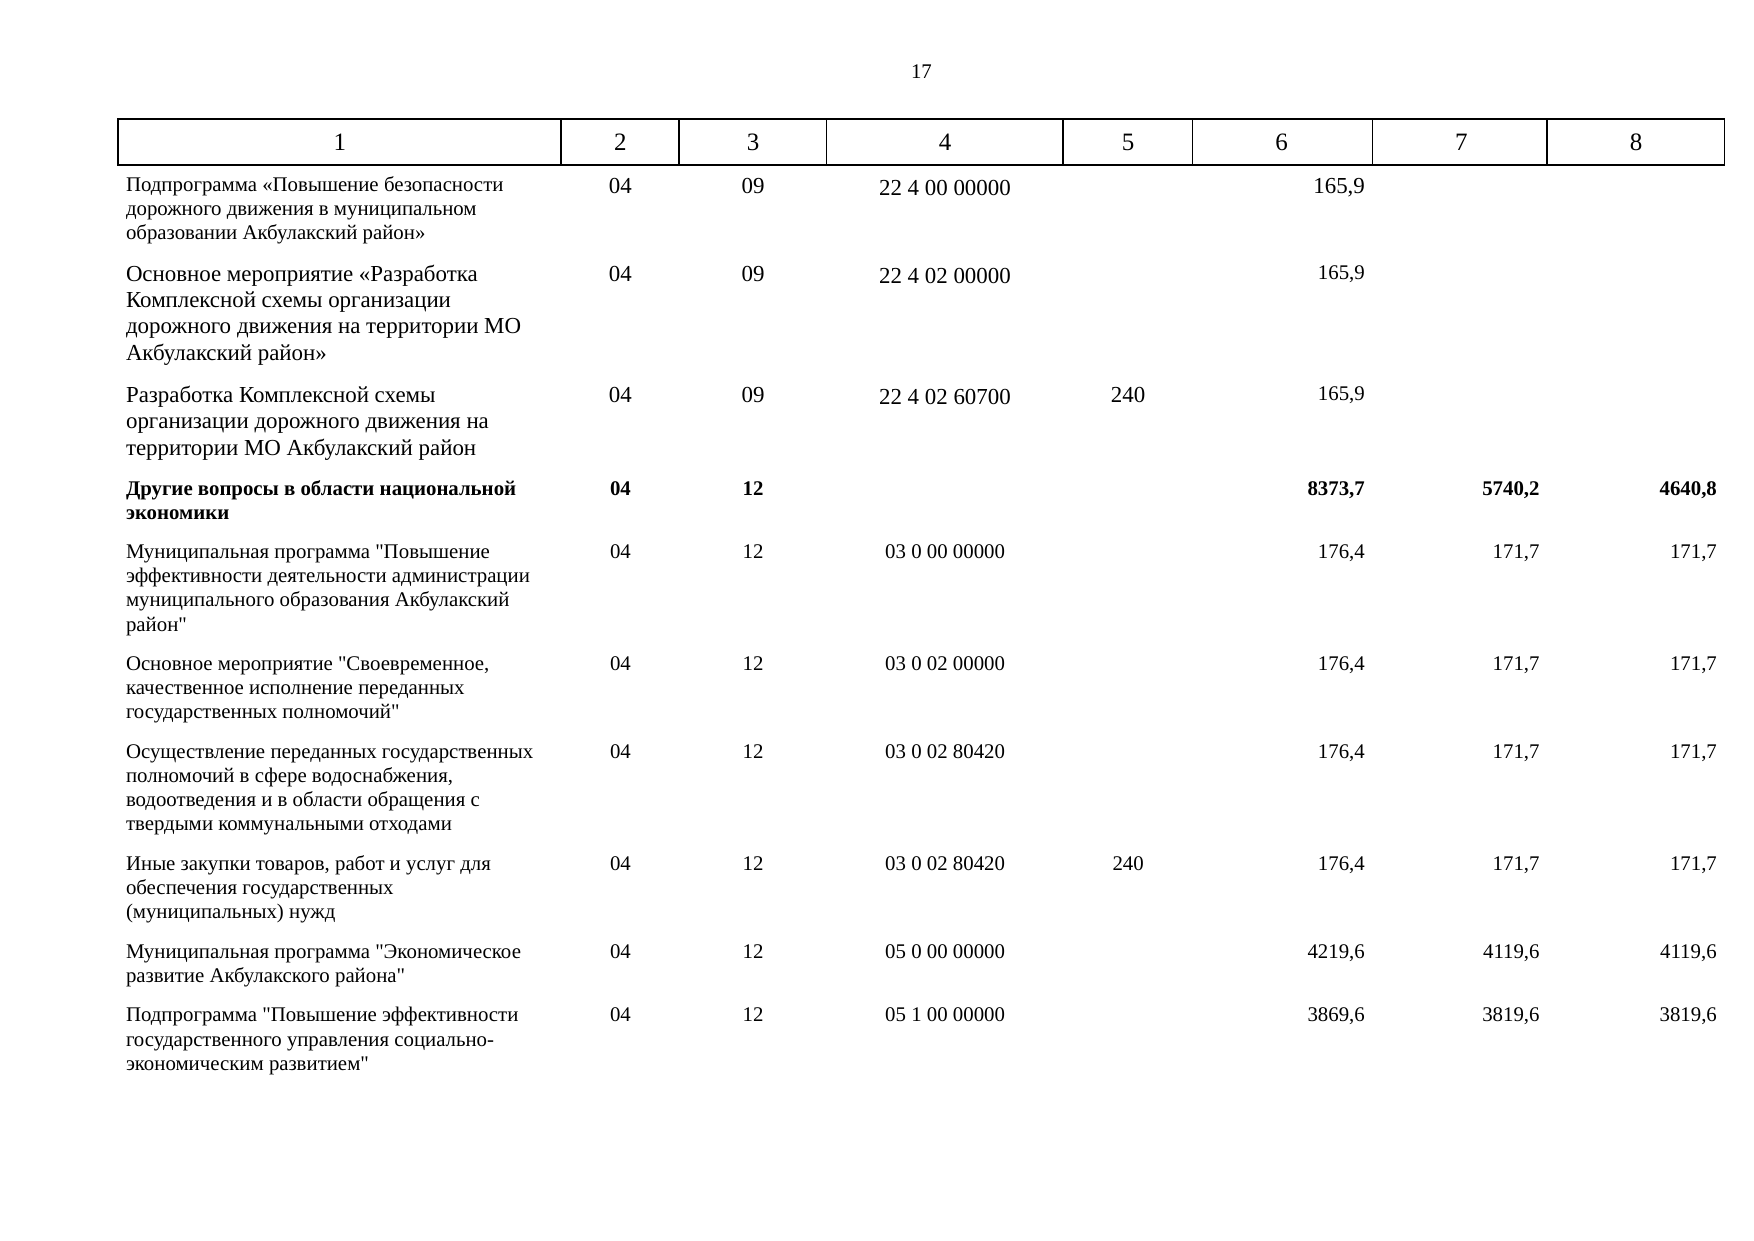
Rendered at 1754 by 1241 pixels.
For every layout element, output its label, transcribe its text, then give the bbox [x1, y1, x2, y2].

table_header [827, 120, 1062, 164]
table_cell [1063, 468, 1193, 531]
table_cell 12 [679, 468, 827, 531]
table_cell 4219,6 [1193, 931, 1372, 994]
table_cell [827, 468, 1063, 531]
table_header 7 [1380, 128, 1542, 156]
table_cell 171,7 [1547, 531, 1724, 643]
table_cell 240 [1063, 373, 1193, 468]
table_cell 05 0 00 00000 [827, 931, 1063, 994]
table_cell [1372, 252, 1547, 373]
table_cell 04 [561, 373, 679, 468]
table_cell 165,9 [1193, 373, 1372, 468]
table_cell 4119,6 [1547, 931, 1724, 994]
table_cell [1547, 166, 1724, 252]
table_cell 12 [679, 643, 827, 731]
table_cell 3869,6 [1193, 995, 1372, 1082]
table_cell 171,7 [1547, 643, 1724, 731]
table_cell 04 [561, 468, 679, 531]
table_header 5 [1071, 128, 1185, 156]
table_header 6 [1201, 128, 1362, 156]
table_cell 04 [561, 252, 679, 373]
table_cell [1063, 995, 1193, 1082]
table_header 8 [1555, 128, 1716, 156]
table_cell 3819,6 [1547, 995, 1724, 1082]
table_cell 171,7 [1547, 843, 1724, 931]
table_cell 03 0 00 00000 [827, 531, 1063, 643]
table_cell 171,7 [1547, 731, 1724, 843]
table_header 4 [835, 128, 1055, 156]
table_cell 12 [679, 531, 827, 643]
table_cell 04 [561, 931, 679, 994]
table_cell Основное мероприятие "Своевременное, качественное исполнение переданных государственных полномочий" [118, 643, 561, 731]
table_header [562, 120, 678, 164]
table_cell 171,7 [1372, 731, 1547, 843]
table_cell 09 [679, 166, 827, 252]
table_cell 04 [561, 731, 679, 843]
table_cell Подпрограмма "Повышение эффективности государственного управления социально-экономическим развитием" [118, 995, 561, 1082]
table_cell Разработка Комплексной схемы организации дорожного движения на территории МО Акбулакский район [118, 373, 561, 468]
table_cell 176,4 [1193, 531, 1372, 643]
table_cell 05 1 00 00000 [827, 995, 1063, 1082]
table_cell 22 4 02 60700 [827, 373, 1063, 468]
table_cell 240 [1063, 843, 1193, 931]
table_cell [1063, 643, 1193, 731]
table_cell 12 [679, 843, 827, 931]
table_cell 12 [679, 931, 827, 994]
table_cell 12 [679, 731, 827, 843]
table_header [680, 120, 826, 164]
table_header [1193, 120, 1372, 164]
table_cell [1372, 166, 1547, 252]
table_cell 165,9 [1193, 166, 1372, 252]
table_cell 12 [679, 995, 827, 1082]
table_cell 09 [679, 252, 827, 373]
table_cell [1547, 252, 1724, 373]
table_cell Осуществление переданных государственных полномочий в сфере водоснабжения, водоотведения и в области обращения с твердыми коммунальными отходами [118, 731, 561, 843]
table_cell 22 4 00 00000 [827, 166, 1063, 252]
table_cell 04 [561, 166, 679, 252]
table_header [1064, 120, 1192, 164]
table_cell 04 [561, 531, 679, 643]
table_header 2 [569, 128, 671, 156]
table_cell 3819,6 [1372, 995, 1547, 1082]
table_cell 03 0 02 80420 [827, 731, 1063, 843]
table_cell 22 4 02 00000 [827, 252, 1063, 373]
table_cell 176,4 [1193, 731, 1372, 843]
table_header 3 [687, 128, 819, 156]
table_cell 171,7 [1372, 531, 1547, 643]
table_cell [1063, 166, 1193, 252]
table_cell 03 0 02 80420 [827, 843, 1063, 931]
table_cell 171,7 [1372, 843, 1547, 931]
table_cell 176,4 [1193, 843, 1372, 931]
table_header 1 [126, 128, 553, 156]
table_cell 165,9 [1193, 252, 1372, 373]
table_cell Подпрограмма «Повышение безопасности дорожного движения в муниципальном образовании Акбулакский район» [118, 166, 561, 252]
table_cell 04 [561, 995, 679, 1082]
table_cell 4119,6 [1372, 931, 1547, 994]
table_cell Другие вопросы в области национальной экономики [118, 468, 561, 531]
table_cell [1063, 531, 1193, 643]
table_cell 5740,2 [1372, 468, 1547, 531]
table_cell [1372, 373, 1547, 468]
table_cell [1063, 252, 1193, 373]
table_cell 8373,7 [1193, 468, 1372, 531]
table_cell 09 [679, 373, 827, 468]
table_cell [1547, 373, 1724, 468]
table_header [1373, 120, 1546, 164]
table_cell 03 0 02 00000 [827, 643, 1063, 731]
table_cell 4640,8 [1547, 468, 1724, 531]
table_cell [1063, 931, 1193, 994]
table_header [119, 120, 560, 164]
table_cell Иные закупки товаров, работ и услуг для обеспечения государственных (муниципальных) нужд [118, 843, 561, 931]
table_cell Основное мероприятие «Разработка Комплексной схемы организации дорожного движения на территории МО Акбулакский район» [118, 252, 561, 373]
table_cell 176,4 [1193, 643, 1372, 731]
table_cell 04 [561, 843, 679, 931]
table_cell [1063, 731, 1193, 843]
table_header [1548, 120, 1724, 164]
table_cell Муниципальная программа "Повышение эффективности деятельности администрации муниципального образования Акбулакский район" [118, 531, 561, 643]
table_cell Муниципальная программа "Экономическое развитие Акбулакского района" [118, 931, 561, 994]
table_cell 04 [561, 643, 679, 731]
table_cell 171,7 [1372, 643, 1547, 731]
